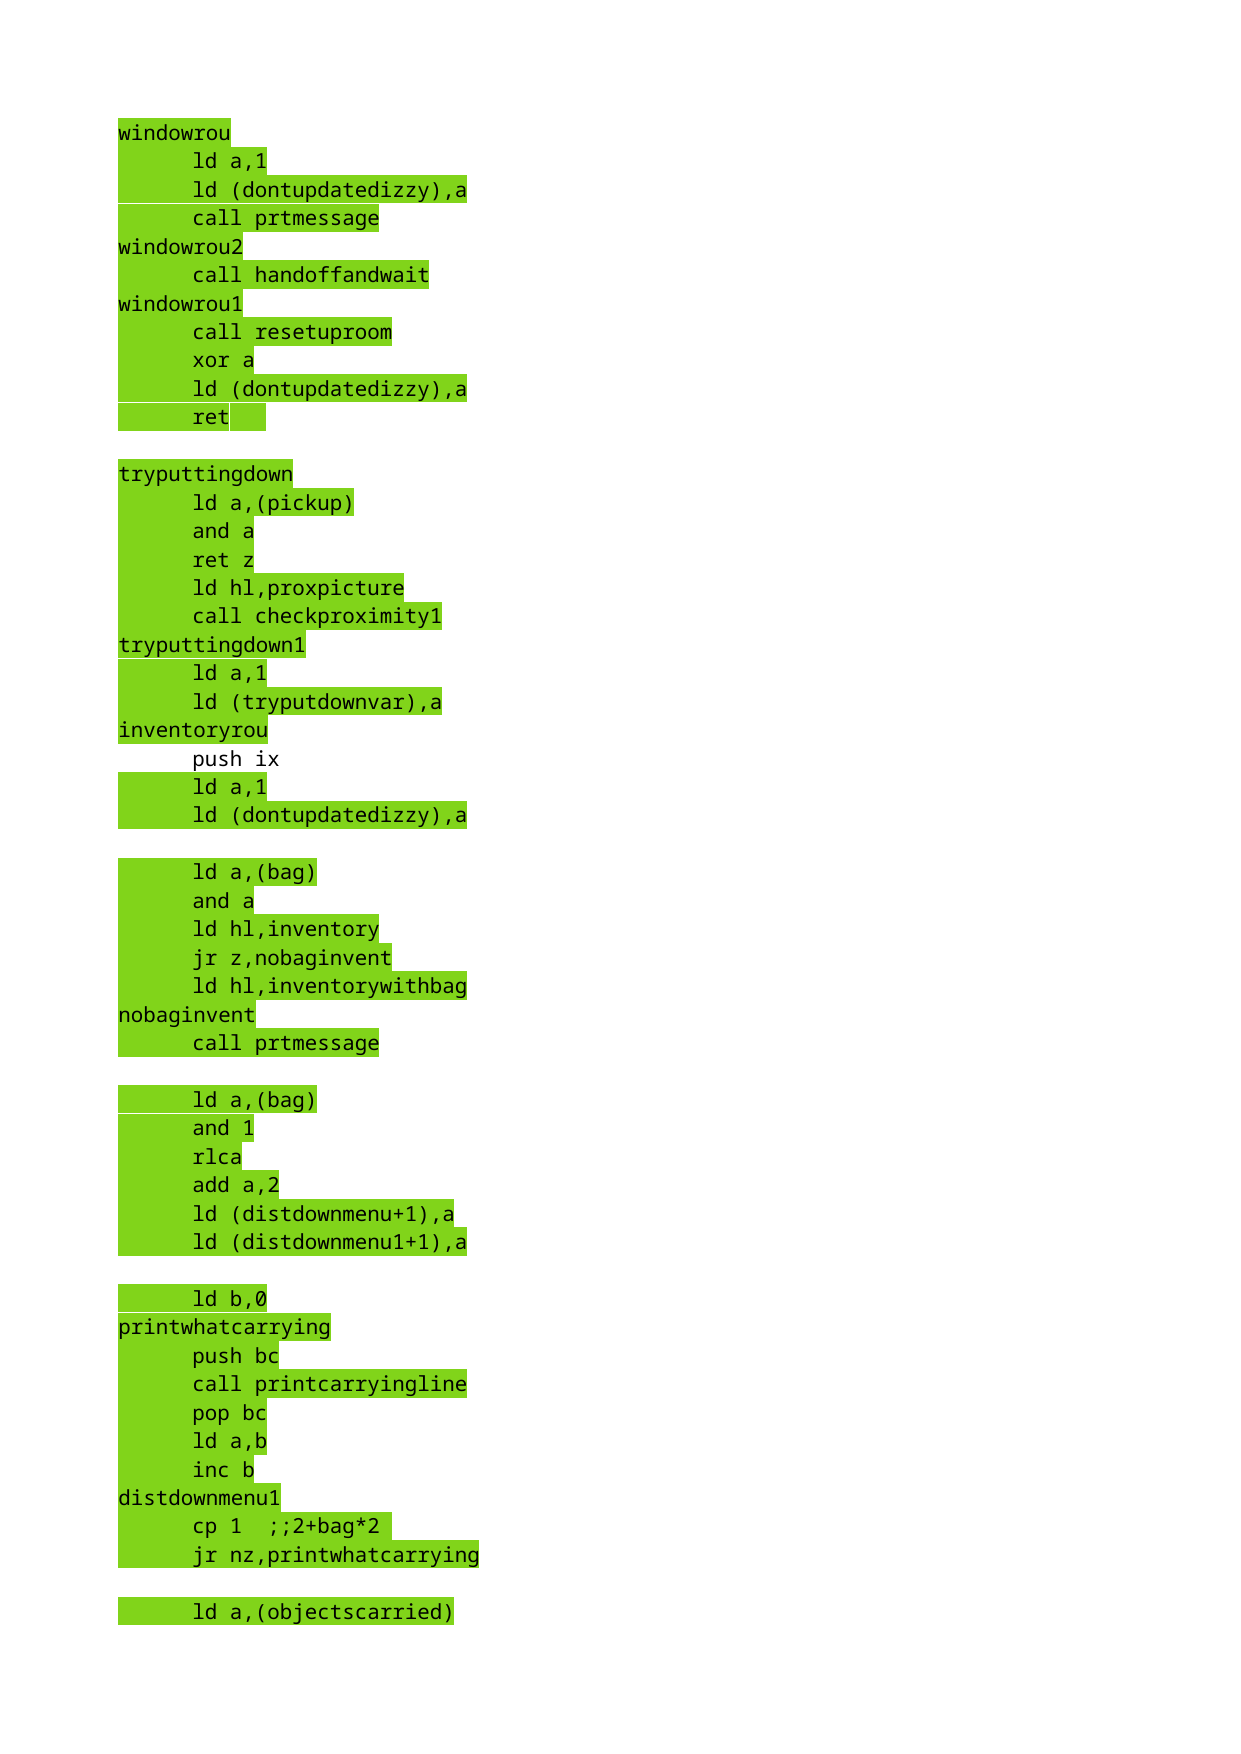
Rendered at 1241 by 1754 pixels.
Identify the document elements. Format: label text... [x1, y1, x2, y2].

text call checkproximity1 [118, 602, 1122, 630]
text call prtmessage [118, 1028, 1122, 1057]
text call resetuproom [118, 317, 1122, 346]
text ld (dontupdatedizzy),a [118, 801, 1122, 829]
text add a,2 [118, 1170, 1122, 1199]
text ld hl,proxpicture [118, 573, 1122, 602]
text jr nz,printwhatcarrying [118, 1540, 1122, 1568]
text inventoryrou [118, 715, 1122, 744]
text nobaginvent [118, 1000, 1122, 1028]
text cp 1 ;;2+bag*2 [118, 1512, 1122, 1540]
text inc b [118, 1455, 1122, 1483]
text call prtmessage [118, 203, 1122, 232]
text and a [118, 516, 1122, 545]
text ld a,(bag) [118, 857, 1122, 886]
text ld b,0 [118, 1284, 1122, 1312]
text call handoffandwait [118, 260, 1122, 289]
text ld a,1 [118, 772, 1122, 801]
text windowrou1 [118, 289, 1122, 317]
text tryputtingdown [118, 459, 1122, 488]
text ld hl,inventory [118, 914, 1122, 943]
text printwhatcarrying [118, 1312, 1122, 1341]
text and 1 [118, 1113, 1122, 1142]
text windowrou [118, 118, 1122, 147]
text tryputtingdown1 [118, 630, 1122, 658]
text push ix [118, 744, 1122, 772]
text ret z [118, 545, 1122, 573]
text ld (dontupdatedizzy),a [118, 175, 1122, 203]
text ld (distdownmenu+1),a [118, 1199, 1122, 1227]
text ld a,(bag) [118, 1085, 1122, 1113]
text ld (dontupdatedizzy),a [118, 374, 1122, 402]
text ld (tryputdownvar),a [118, 687, 1122, 715]
text ld (distdownmenu1+1),a [118, 1227, 1122, 1256]
text ld a,(pickup) [118, 488, 1122, 516]
text ret [118, 402, 1122, 431]
text ld hl,inventorywithbag [118, 971, 1122, 1000]
text windowrou2 [118, 232, 1122, 260]
text xor a [118, 346, 1122, 374]
text and a [118, 886, 1122, 914]
text ld a,b [118, 1426, 1122, 1455]
text distdownmenu1 [118, 1483, 1122, 1512]
text jr z,nobaginvent [118, 943, 1122, 971]
text pop bc [118, 1398, 1122, 1426]
text ld a,1 [118, 147, 1122, 175]
text ld a,1 [118, 658, 1122, 687]
text rlca [118, 1142, 1122, 1170]
text call printcarryingline [118, 1369, 1122, 1398]
text ld a,(objectscarried) [118, 1597, 1122, 1625]
text push bc [118, 1341, 1122, 1369]
